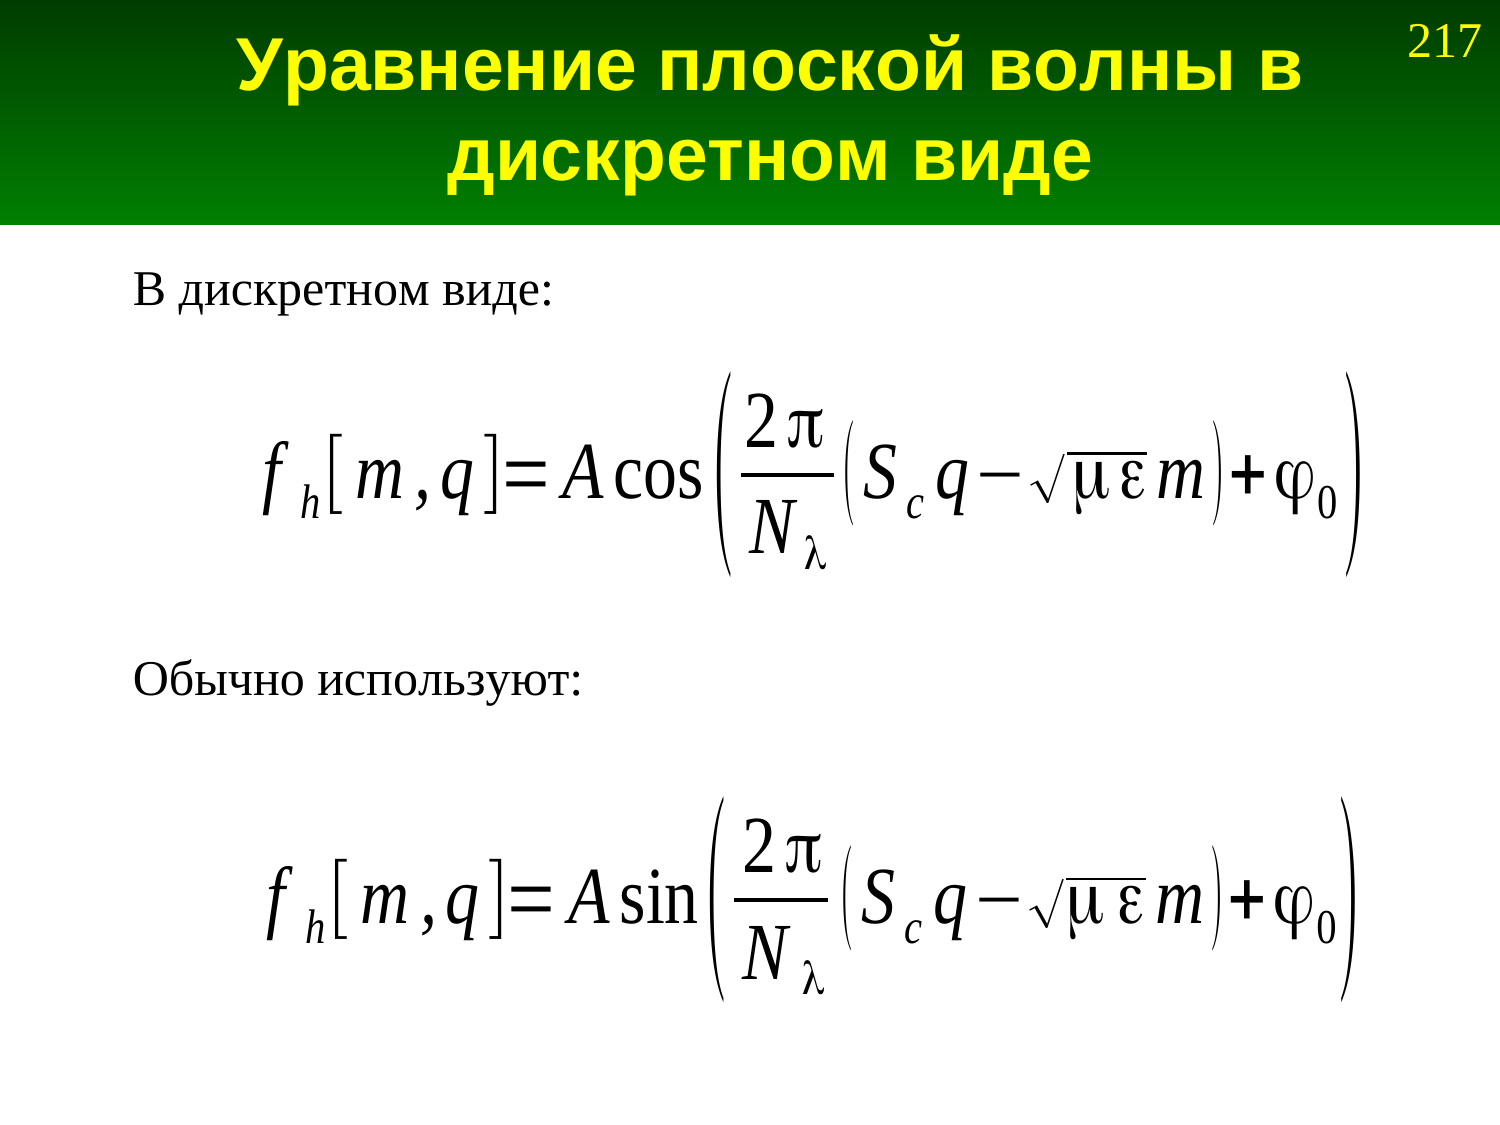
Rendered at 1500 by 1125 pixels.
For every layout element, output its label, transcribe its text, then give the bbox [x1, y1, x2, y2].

chart [237, 791, 1380, 1006]
title Уравнение плоской волны в дискретном виде [100, 7, 1441, 204]
text_box В дискретном виде: [118, 248, 570, 323]
text_box Обычно используют: [118, 637, 599, 713]
chart [232, 366, 1381, 581]
